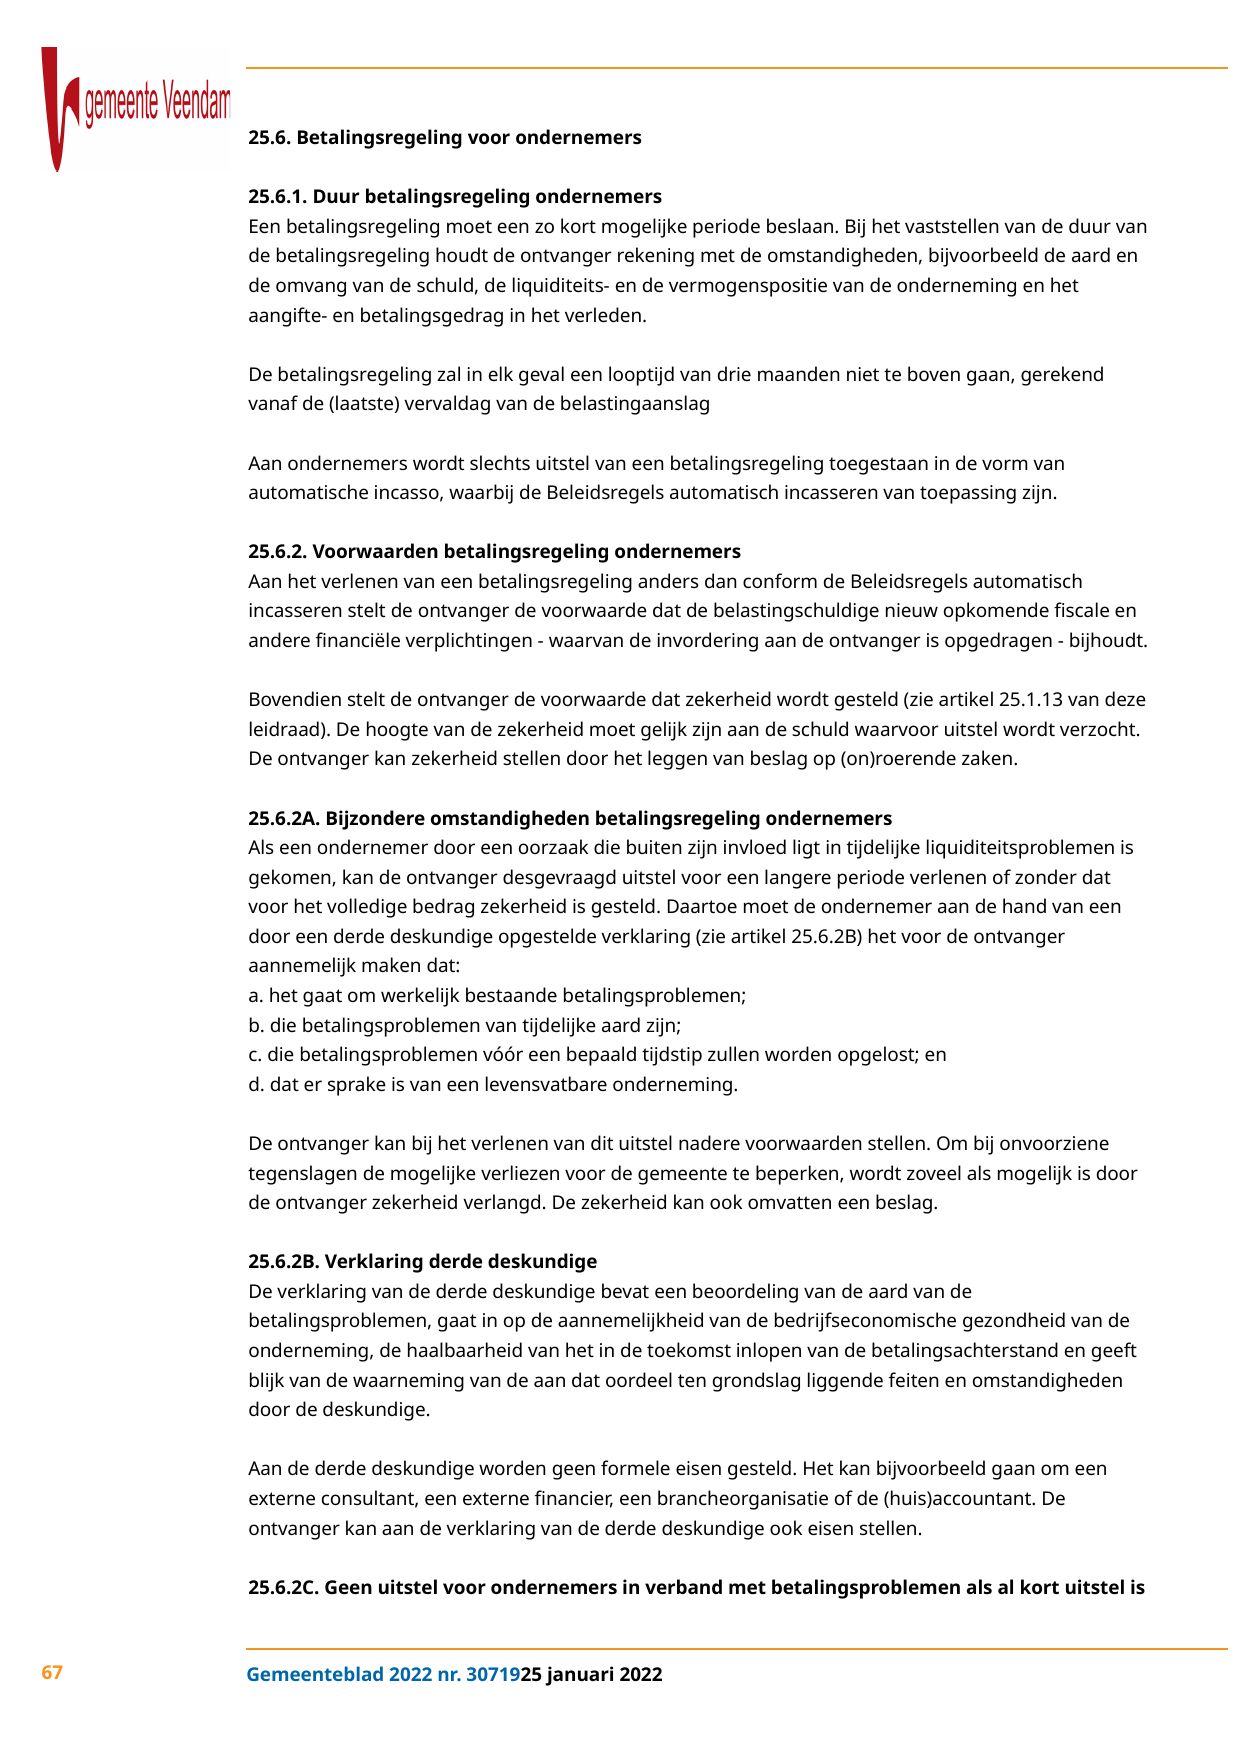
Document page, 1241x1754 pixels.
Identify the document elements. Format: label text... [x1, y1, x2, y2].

text Een betalingsregeling moet een zo kort mogelijke periode beslaan. Bij het vaststellen van de duur van de betalingsregeling houdt de ontvanger rekening met de omstandigheden, bijvoorbeeld de aard en de omvang van de schuld, de liquiditeits- en de vermogenspositie van de onderneming en het aangifte- en betalingsgedrag in het verleden. [248, 213, 1152, 328]
picture [41, 47, 231, 172]
text 25.6.2. Voorwaarden betalingsregeling ondernemers [248, 538, 1152, 564]
text b. die betalingsproblemen van tijdelijke aard zijn; [248, 1012, 1152, 1038]
text Aan ondernemers wordt slechts uitstel van een betalingsregeling toegestaan in de vorm van automatische incasso, waarbij de Beleidsregels automatisch incasseren van toepassing zijn. [248, 450, 1152, 505]
text a. het gaat om werkelijk bestaande betalingsproblemen; [248, 982, 1152, 1008]
text Bovendien stelt de ontvanger de voorwaarde dat zekerheid wordt gesteld (zie artikel 25.1.13 van deze leidraad). De hoogte van de zekerheid moet gelijk zijn aan de schuld waarvoor uitstel wordt verzocht. De ontvanger kan zekerheid stellen door het leggen van beslag op (on)roerende zaken. [248, 686, 1152, 771]
text 25.6.2A. Bijzondere omstandigheden betalingsregeling ondernemers [248, 805, 1152, 831]
text De ontvanger kan bij het verlenen van dit uitstel nadere voorwaarden stellen. Om bij onvoorziene tegenslagen de mogelijke verliezen voor de gemeente te beperken, wordt zoveel als mogelijk is door de ontvanger zekerheid verlangd. De zekerheid kan ook omvatten een beslag. [248, 1130, 1152, 1215]
text Aan de derde deskundige worden geen formele eisen gesteld. Het kan bijvoorbeeld gaan om een externe consultant, een externe financier, een brancheorganisatie of de (huis)accountant. De ontvanger kan aan de verklaring van de derde deskundige ook eisen stellen. [248, 1456, 1152, 1541]
text De betalingsregeling zal in elk geval een looptijd van drie maanden niet te boven gaan, gerekend vanaf de (laatste) vervaldag van de belastingaanslag [248, 361, 1152, 416]
text d. dat er sprake is van een levensvatbare onderneming. [248, 1071, 1152, 1097]
text c. die betalingsproblemen vóór een bepaald tijdstip zullen worden opgelost; en [248, 1041, 1152, 1067]
text 25.6.1. Duur betalingsregeling ondernemers [248, 183, 1152, 209]
text Aan het verlenen van een betalingsregeling anders dan conform de Beleidsregels automatisch incasseren stelt de ontvanger de voorwaarde dat de belastingschuldige nieuw opkomende fiscale en andere financiële verplichtingen - waarvan de invordering aan de ontvanger is opgedragen - bijhoudt. [248, 568, 1152, 653]
text 25.6.2B. Verklaring derde deskundige [248, 1248, 1152, 1274]
text De verklaring van de derde deskundige bevat een beoordeling van de aard van de betalingsproblemen, gaat in op de aannemelijkheid van de bedrijfseconomische gezondheid van de onderneming, de haalbaarheid van het in de toekomst inlopen van de betalingsachterstand en geeft blijk van de waarneming van de aan dat oordeel ten grondslag liggende feiten en omstandigheden door de deskundige. [248, 1278, 1152, 1422]
text 25.6.2C. Geen uitstel voor ondernemers in verband met betalingsproblemen als al kort uitstel is [248, 1574, 1152, 1600]
text 25.6. Betalingsregeling voor ondernemers [248, 124, 1152, 150]
text Als een ondernemer door een oorzaak die buiten zijn invloed ligt in tijdelijke liquiditeitsproblemen is gekomen, kan de ontvanger desgevraagd uitstel voor een langere periode verlenen of zonder dat voor het volledige bedrag zekerheid is gesteld. Daartoe moet de ondernemer aan de hand van een door een derde deskundige opgestelde verklaring (zie artikel 25.6.2B) het voor de ontvanger aannemelijk maken dat: [248, 834, 1152, 978]
